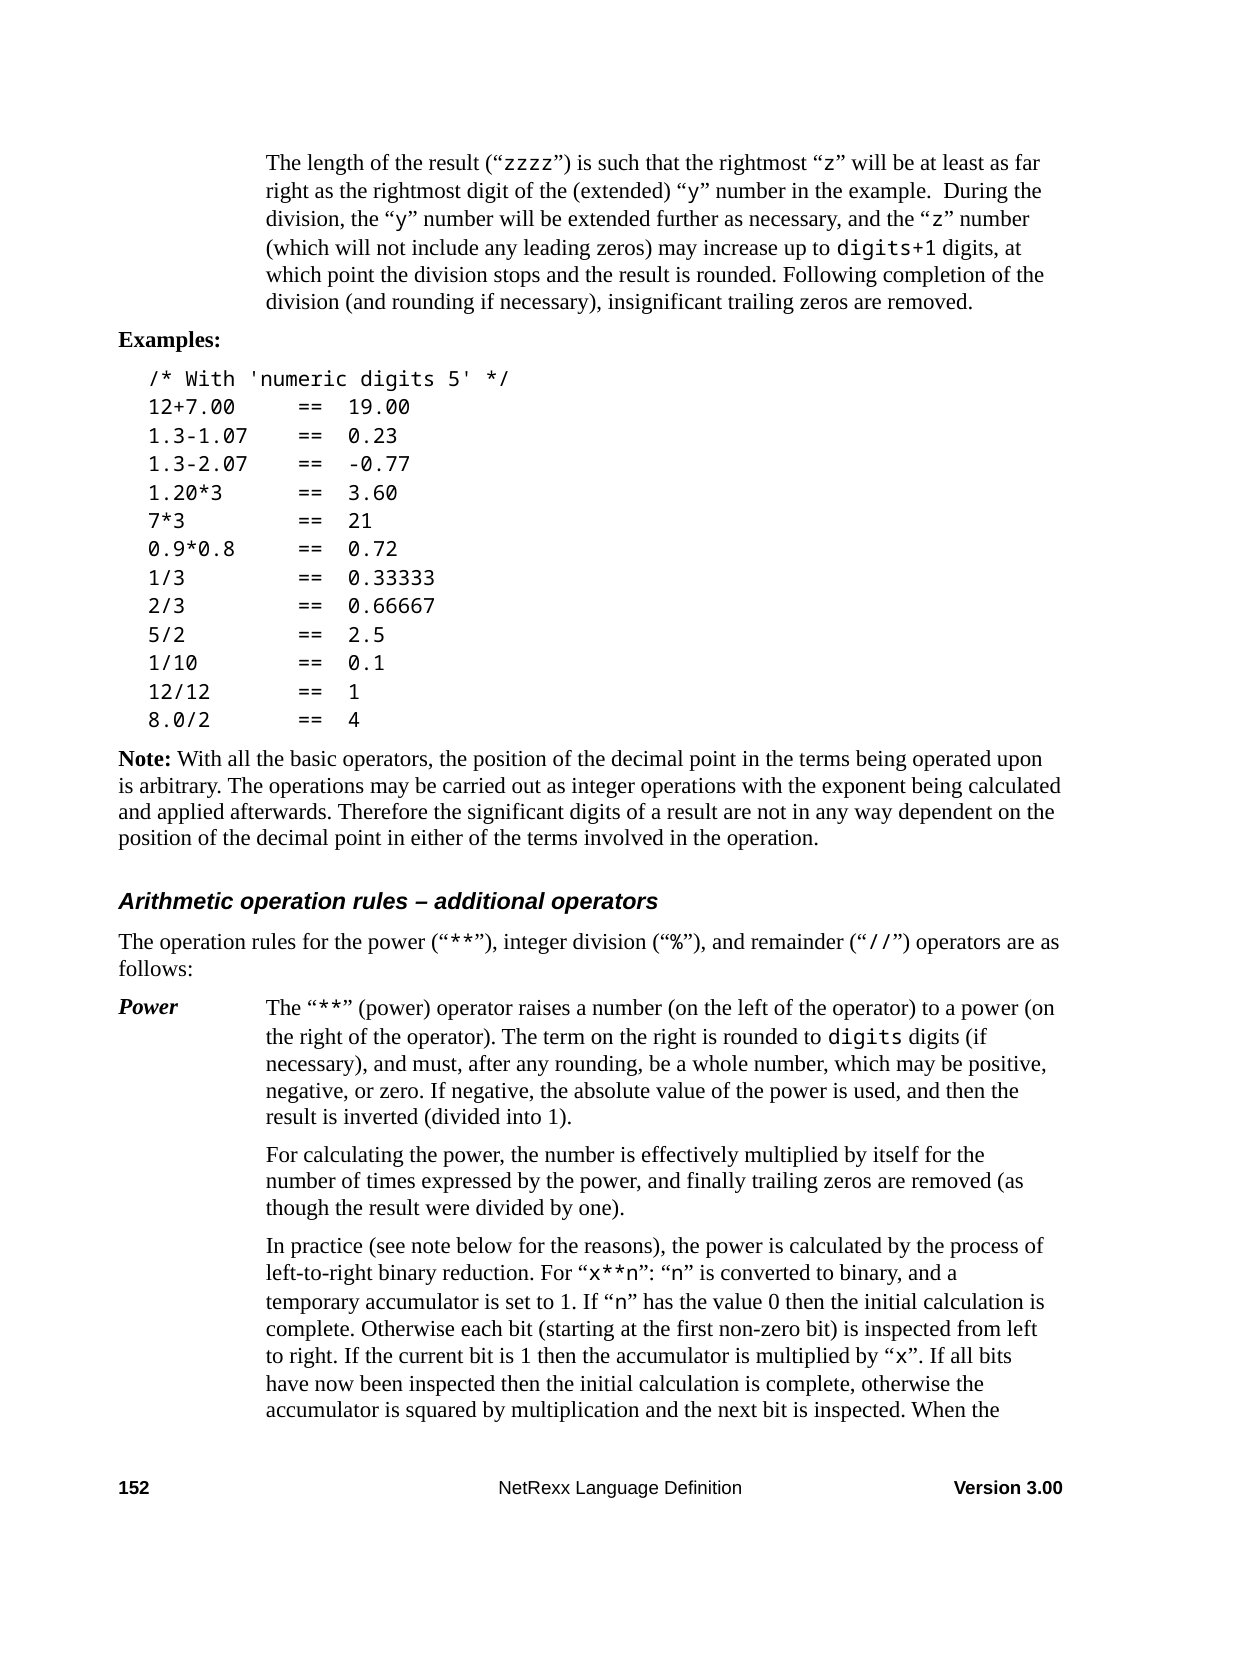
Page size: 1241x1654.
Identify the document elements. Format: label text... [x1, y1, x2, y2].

subtitle Arithmetic operation rules – additional operators [118, 888, 1063, 914]
text Examples: [118, 326, 1063, 352]
table_header Power [118, 994, 266, 1423]
table_cell The length of the result (“zzzz”) is such that the rightmost “z” will be at least as far right as the rightmost digit of the (extended) “y” number in the example. During the division, the “y” number will be extended further as necessary, and the “z” number (which will not include any leading zeros) may increase up to digits+1 digits, at which point the division stops and the result is rounded. Following completion of the division (and rounding if necessary), insignificant trailing zeros are removed. [266, 148, 1063, 326]
text The operation rules for the power (“**”), integer division (“%”), and remainder (“//”) operators are as follows: [118, 927, 1063, 982]
text Note: With all the basic operators, the position of the decimal point in the terms being operated upon is arbitrary. The operations may be carried out as integer operations with the exponent being calculated and applied afterwards. Therefore the significant digits of a result are not in any way dependent on the position of the decimal point in either of the terms involved in the operation. [118, 745, 1063, 851]
table_cell [118, 148, 266, 326]
text /* With 'numeric digits 5' */ 12+7.00 == 19.00 1.3-1.07 == 0.23 1.3-2.07 == -0.77 1.20*3 == 3.60 7*3 == 21 0.9*0.8 == 0.72 1/3 == 0.33333 2/3 == 0.66667 5/2 == 2.5 1/10 == 0.1 12/12 == 1 8.0/2 == 4 [148, 364, 1063, 734]
table_header The “**” (power) operator raises a number (on the left of the operator) to a power (on the right of the operator). The term on the right is rounded to digits digits (if necessary), and must, after any rounding, be a whole number, which may be positive, negative, or zero. If negative, the absolute value of the power is used, and then the result is inverted (divided into 1). For calculating the power, the number is effectively multiplied by itself for the number of times expressed by the power, and finally trailing zeros are removed (as though the result were divided by one). In practice (see note below for the reasons), the power is calculated by the process of left-to-right binary reduction. For “x**n”: “n” is converted to binary, and a temporary accumulator is set to 1. If “n” has the value 0 then the initial calculation is complete. Otherwise each bit (starting at the first non-zero bit) is inspected from left to right. If the current bit is 1 then the accumulator is multiplied by “x”. If all bits have now been inspected then the initial calculation is complete, otherwise the accumulator is squared by multiplication and the next bit is inspected. When the [266, 994, 1063, 1423]
